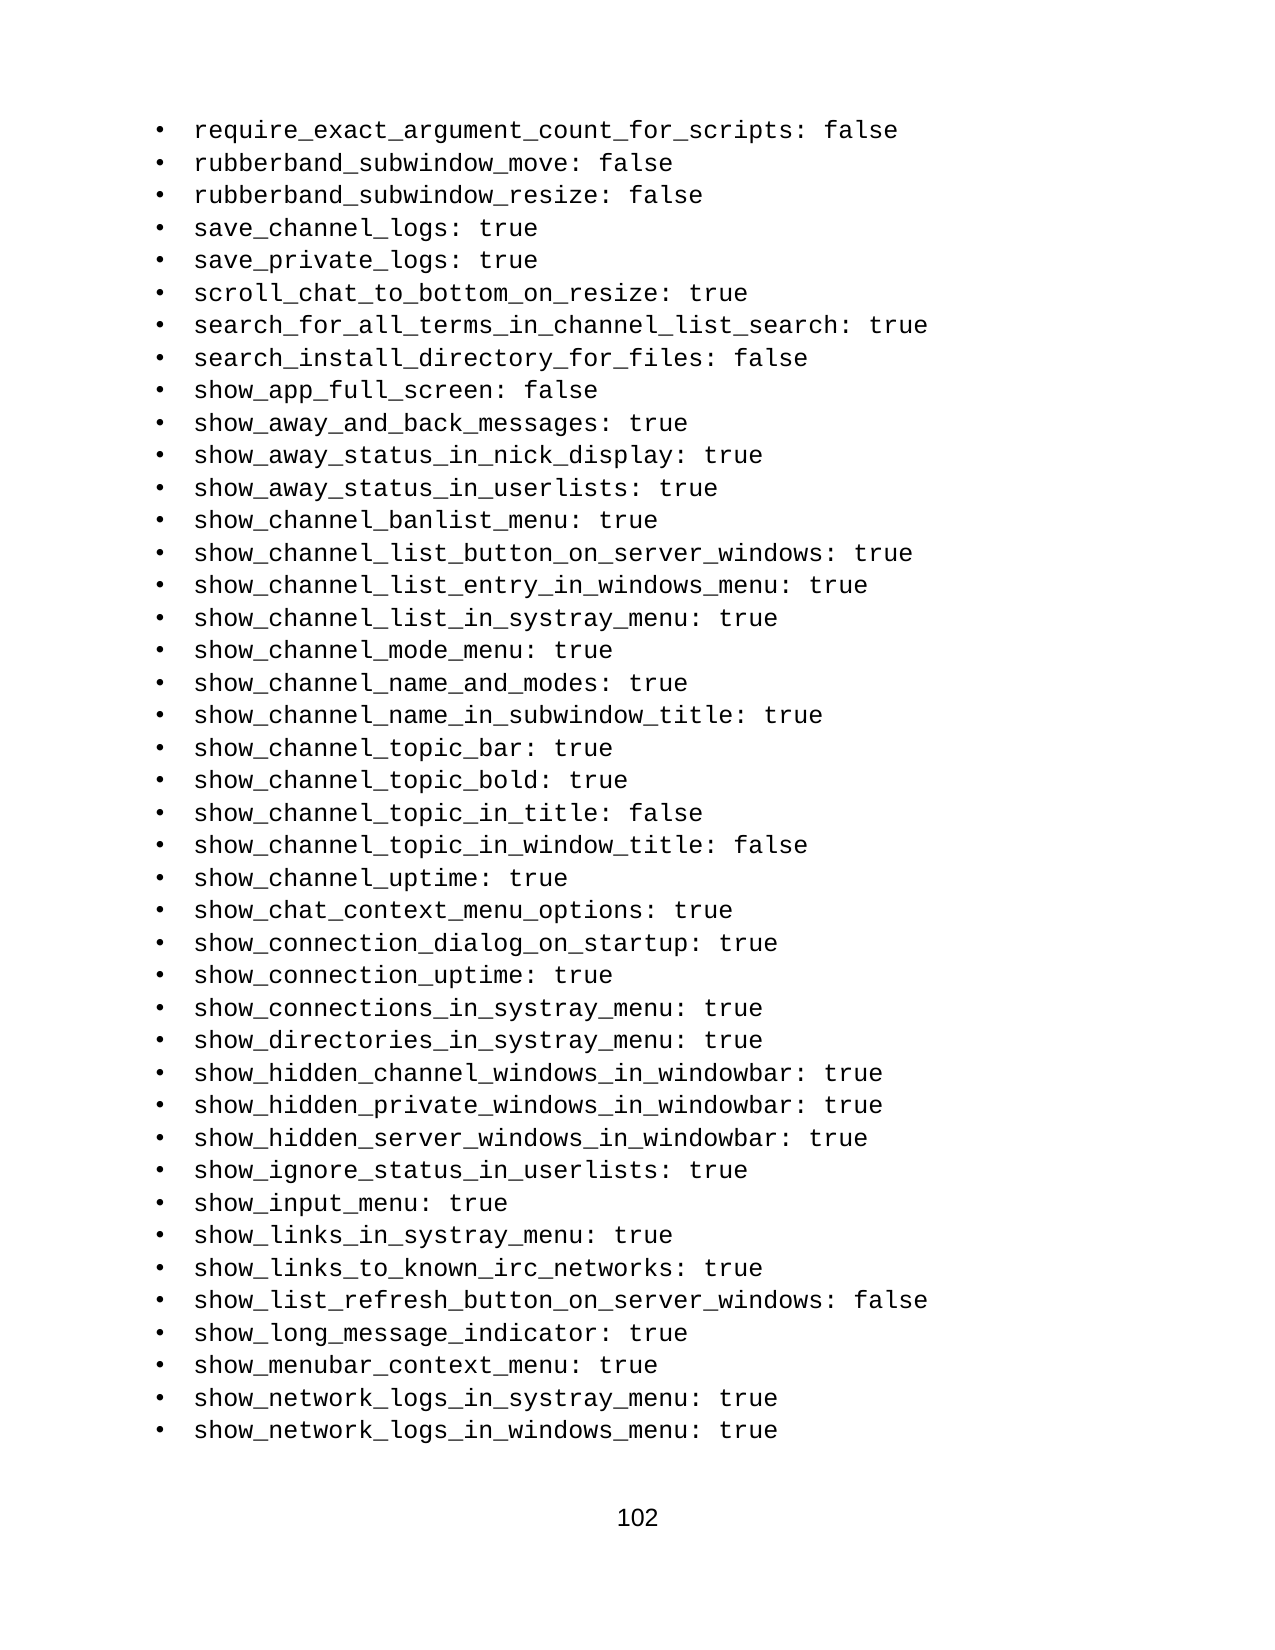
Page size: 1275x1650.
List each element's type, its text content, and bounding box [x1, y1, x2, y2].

list show_channel_list_button_on_server_windows: true [156, 541, 1157, 569]
list rubberband_subwindow_resize: false [156, 183, 1157, 211]
list show_channel_topic_in_window_title: false [156, 833, 1157, 861]
list save_private_logs: true [156, 248, 1157, 276]
list show_input_menu: true [156, 1191, 1157, 1219]
list show_connection_dialog_on_startup: true [156, 931, 1157, 959]
list show_away_and_back_messages: true [156, 411, 1157, 439]
list show_hidden_server_windows_in_windowbar: true [156, 1126, 1157, 1154]
list show_channel_list_in_systray_menu: true [156, 606, 1157, 634]
list show_connections_in_systray_menu: true [156, 996, 1157, 1024]
list show_channel_topic_bar: true [156, 736, 1157, 764]
list show_directories_in_systray_menu: true [156, 1028, 1157, 1056]
list show_channel_mode_menu: true [156, 638, 1157, 666]
list save_channel_logs: true [156, 216, 1157, 244]
list search_for_all_terms_in_channel_list_search: true [156, 313, 1157, 341]
list scroll_chat_to_bottom_on_resize: true [156, 281, 1157, 309]
list search_install_directory_for_files: false [156, 346, 1157, 374]
list show_away_status_in_nick_display: true [156, 443, 1157, 471]
list show_long_message_indicator: true [156, 1321, 1157, 1349]
list show_ignore_status_in_userlists: true [156, 1158, 1157, 1186]
list show_links_in_systray_menu: true [156, 1223, 1157, 1251]
list show_links_to_known_irc_networks: true [156, 1256, 1157, 1284]
list rubberband_subwindow_move: false [156, 151, 1157, 179]
list show_channel_name_in_subwindow_title: true [156, 703, 1157, 731]
list show_channel_list_entry_in_windows_menu: true [156, 573, 1157, 601]
list show_menubar_context_menu: true [156, 1353, 1157, 1381]
list show_hidden_private_windows_in_windowbar: true [156, 1093, 1157, 1121]
list require_exact_argument_count_for_scripts: false [156, 118, 1157, 146]
list show_channel_name_and_modes: true [156, 671, 1157, 699]
list show_connection_uptime: true [156, 963, 1157, 991]
list show_channel_uptime: true [156, 866, 1157, 894]
list show_channel_topic_in_title: false [156, 801, 1157, 829]
list show_network_logs_in_windows_menu: true [156, 1418, 1157, 1446]
list show_hidden_channel_windows_in_windowbar: true [156, 1061, 1157, 1089]
list show_channel_banlist_menu: true [156, 508, 1157, 536]
list show_list_refresh_button_on_server_windows: false [156, 1288, 1157, 1316]
list show_chat_context_menu_options: true [156, 898, 1157, 926]
list show_channel_topic_bold: true [156, 768, 1157, 796]
list show_away_status_in_userlists: true [156, 476, 1157, 504]
list show_app_full_screen: false [156, 378, 1157, 406]
list show_network_logs_in_systray_menu: true [156, 1386, 1157, 1414]
